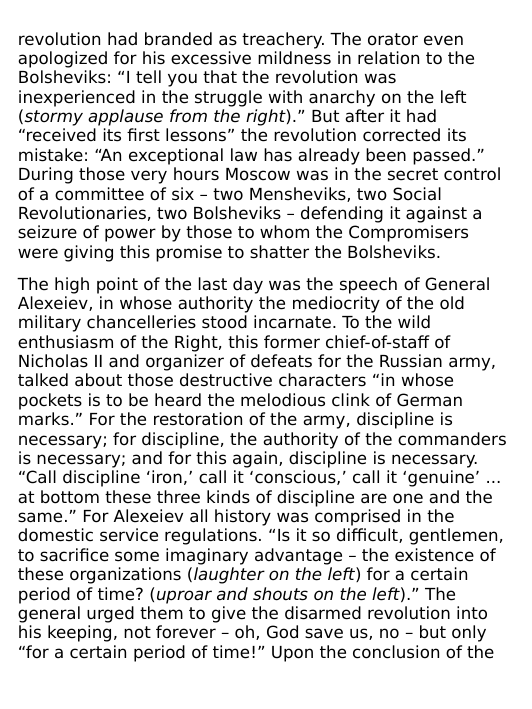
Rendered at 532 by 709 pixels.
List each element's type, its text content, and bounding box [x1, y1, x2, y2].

text The high point of the last day was the speech of General Alexeiev, in whose authority the mediocrity of the old military chancelleries stood incarnate. To the wild enthusiasm of the Right, this former chief-of-staff of Nicholas II and organizer of defeats for the Russian army, talked about those destructive characters “in whose pockets is to be heard the melodious clink of German marks.” For the restoration of the army, discipline is necessary; for discipline, the authority of the commanders is necessary; and for this again, discipline is necessary. “Call discipline ‘iron,’ call it ‘conscious,’ call it ‘genuine’ ... at bottom these three kinds of discipline are one and the same.” For Alexeiev all history was comprised in the domestic service regulations. “Is it so difficult, gentlemen, to sacrifice some imaginary advantage – the existence of these organizations (laughter on the left) for a certain period of time? (uproar and shouts on the left).” The general urged them to give the disarmed revolution into his keeping, not forever – oh, God save us, no – but only “for a certain period of time!” Upon the conclusion of the [18, 274, 514, 662]
text revolution had branded as treachery. The orator even apologized for his excessive mildness in relation to the Bolsheviks: “I tell you that the revolution was inexperienced in the struggle with anarchy on the left (stormy applause from the right).” But after it had “received its first lessons” the revolution corrected its mistake: “An exceptional law has already been passed.” During those very hours Moscow was in the secret control of a committee of six – two Mensheviks, two Social Revolutionaries, two Bolsheviks – defending it against a seizure of power by those to whom the Compromisers were giving this promise to shatter the Bolsheviks. [18, 29, 514, 262]
